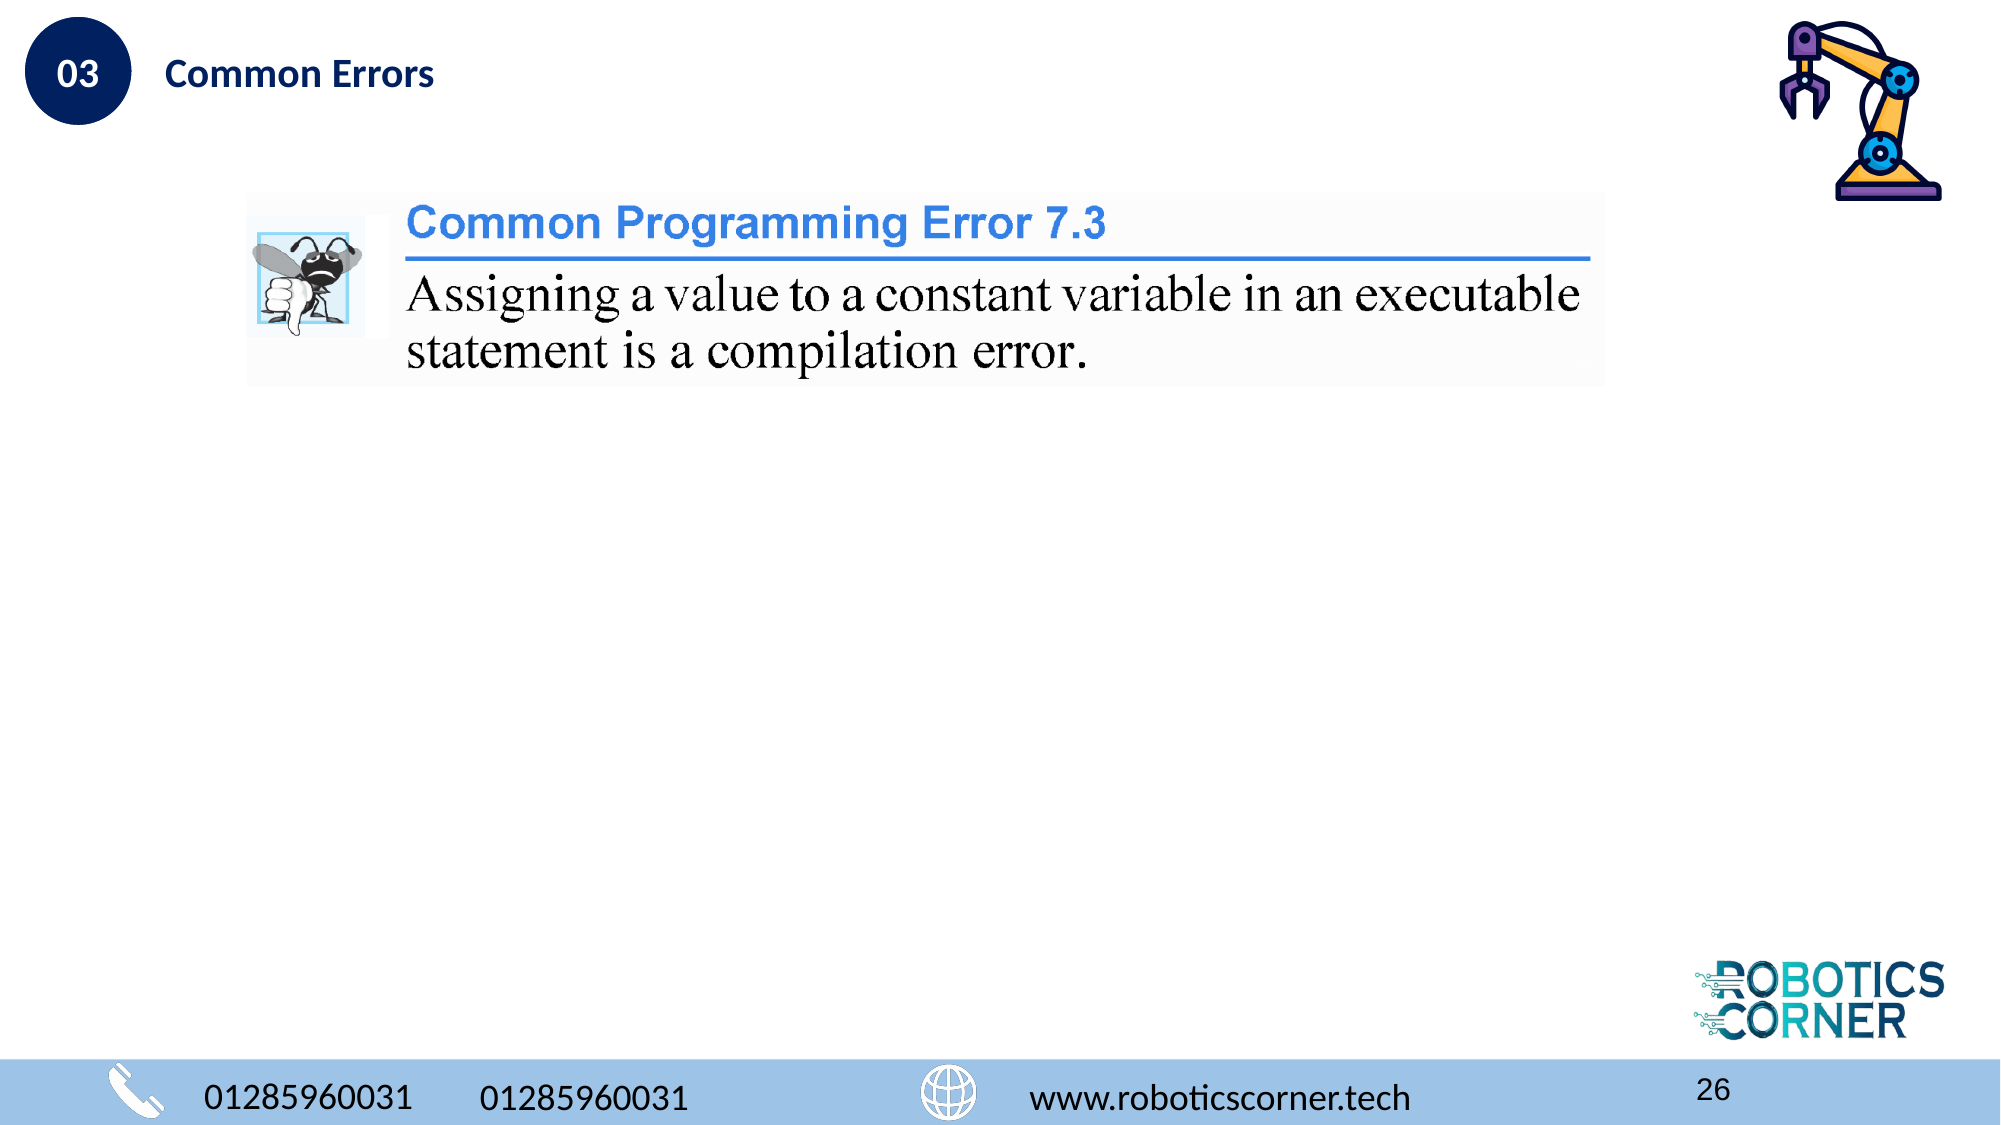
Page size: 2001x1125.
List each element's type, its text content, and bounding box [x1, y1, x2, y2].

text_box 03 [22, 14, 134, 128]
picture [0, 21, 1953, 1125]
text_box Common Errors [150, 38, 622, 103]
text_box [1681, 1065, 1861, 1115]
